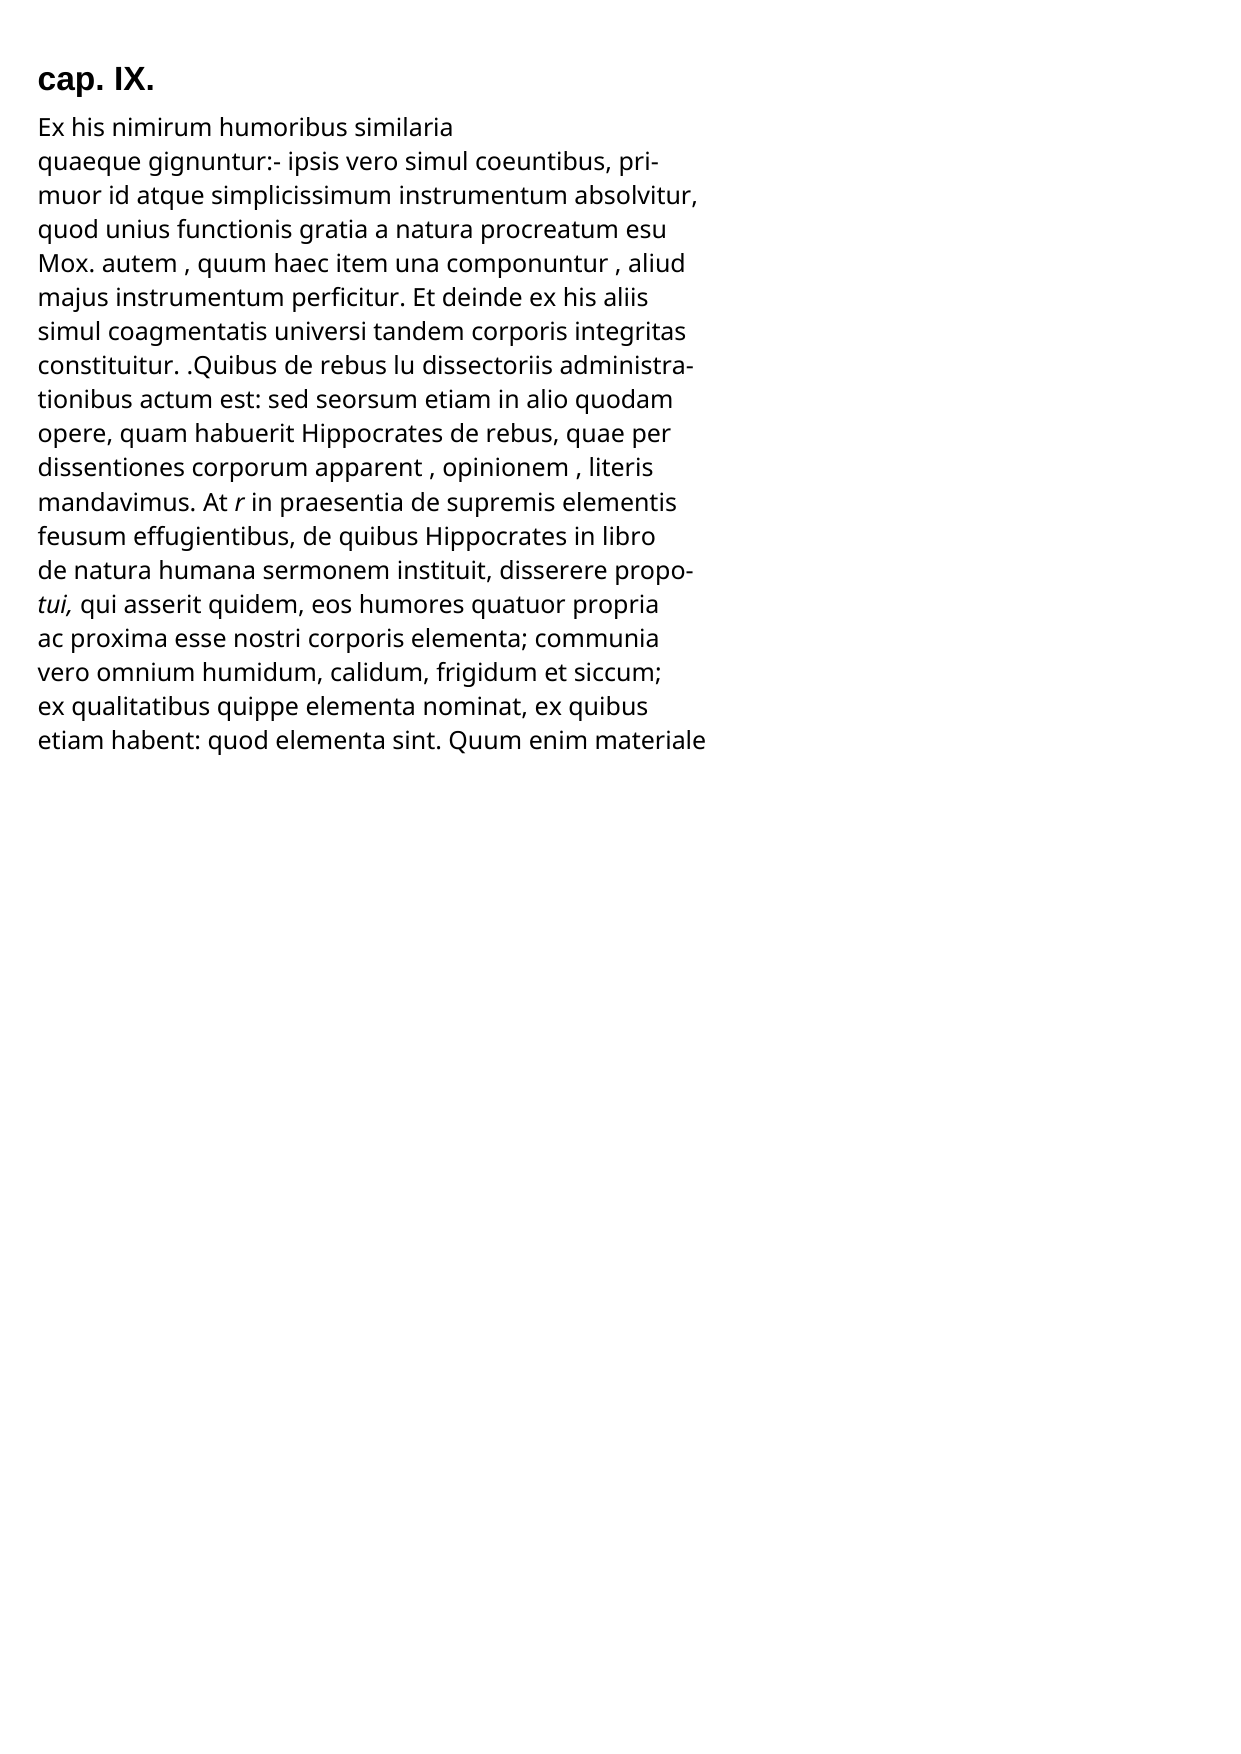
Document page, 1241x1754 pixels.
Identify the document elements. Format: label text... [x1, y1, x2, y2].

text Ex his nimirum humoribus similaria quaeque gignuntur:- ipsis vero simul coeuntibus, pri- muor id atque simplicissimum instrumentum absolvitur, quod unius functionis gratia a natura procreatum esu Mox. autem , quum haec item una componuntur , aliud majus instrumentum perficitur. Et deinde ex his aliis simul coagmentatis universi tandem corporis integritas constituitur. .Quibus de rebus lu dissectoriis administra- tionibus actum est: sed seorsum etiam in alio quodam opere, quam habuerit Hippocrates de rebus, quae per dissentiones corporum apparent , opinionem , literis mandavimus. At r in praesentia de supremis elementis feusum effugientibus, de quibus Hippocrates in libro de natura humana sermonem instituit, disserere propo- tui, qui asserit quidem, eos humores quatuor propria ac proxima esse nostri corporis elementa; communia vero omnium humidum, calidum, frigidum et siccum; ex qualitatibus quippe elementa nominat, ex quibus etiam habent: quod elementa sint. Quum enim materiale [37, 109, 1203, 757]
subtitle cap. IX. [37, 58, 1203, 97]
